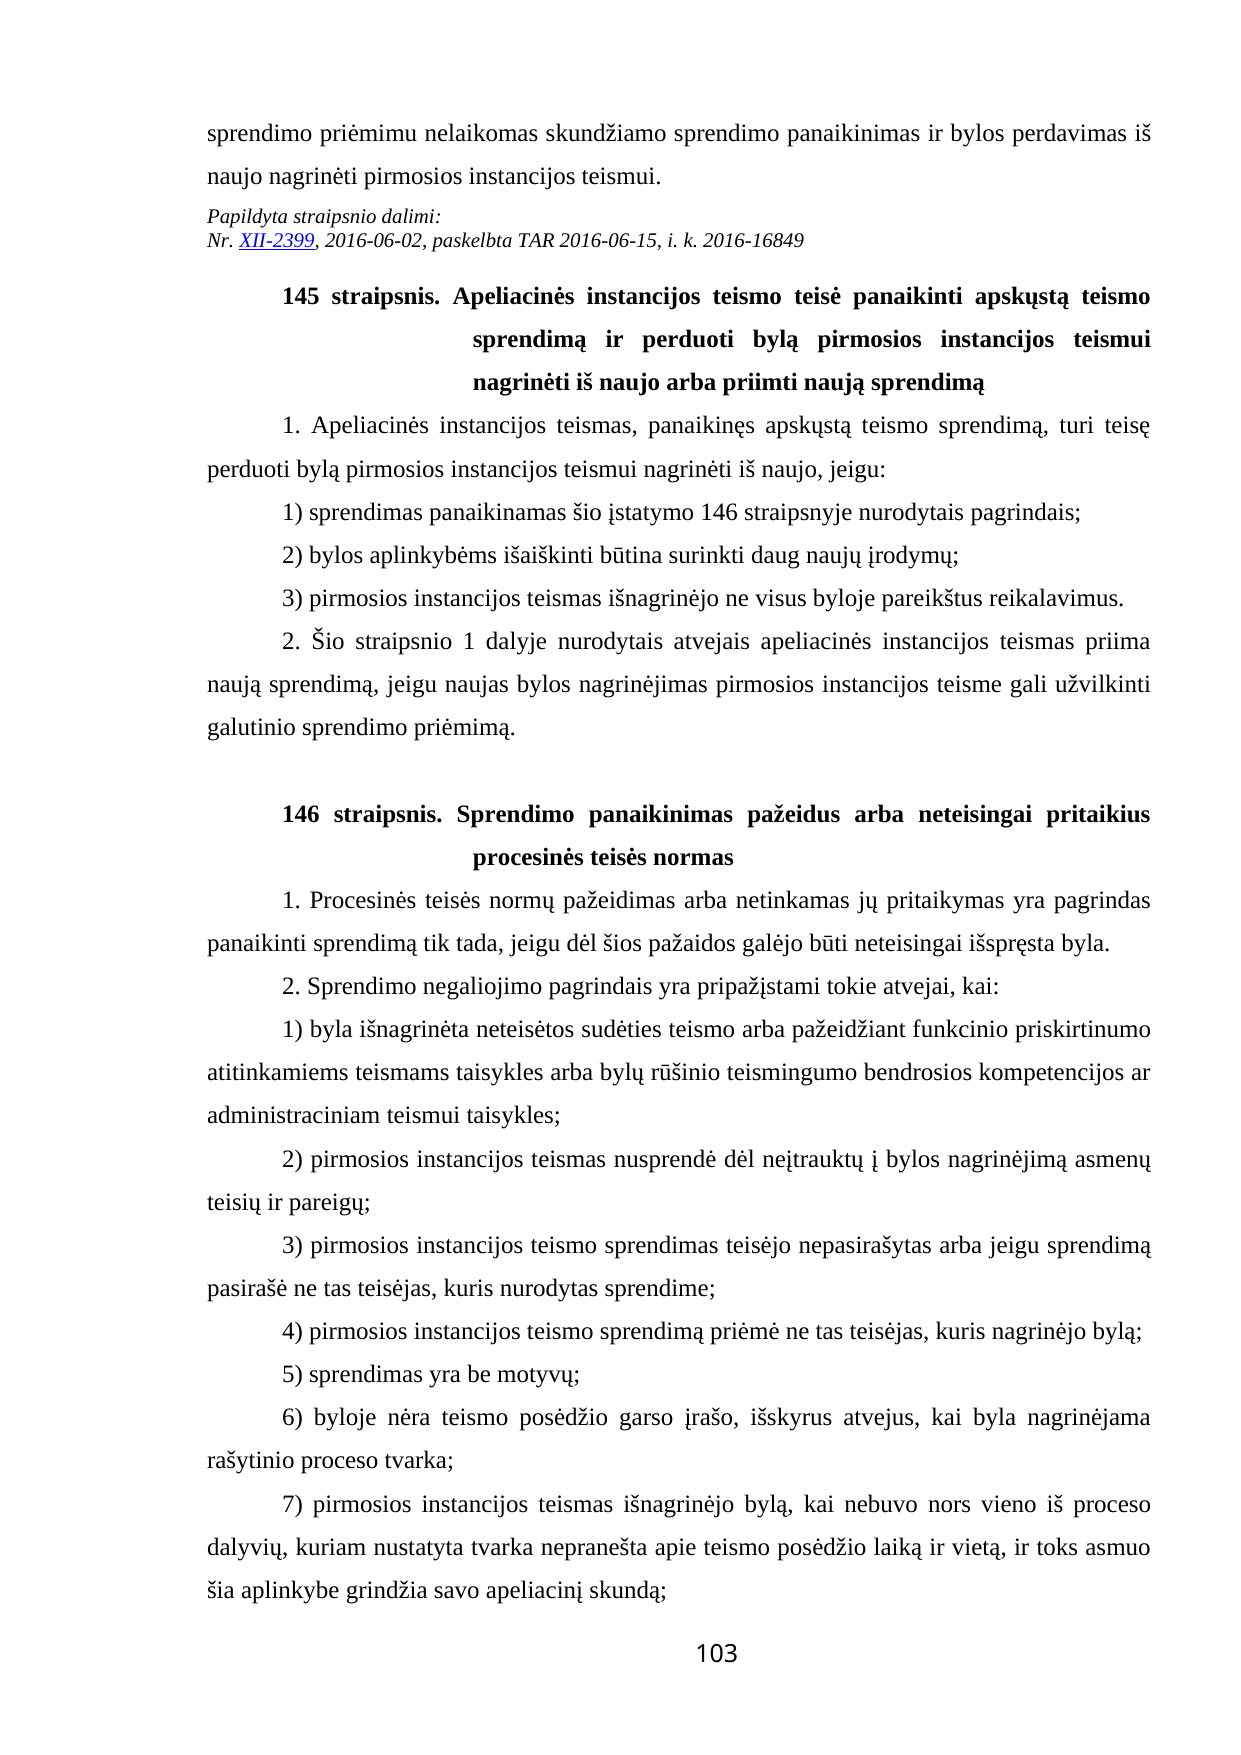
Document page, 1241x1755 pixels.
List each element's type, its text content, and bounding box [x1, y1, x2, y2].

text 1. Procesinės teisės normų pažeidimas arba netinkamas jų pritaikymas yra pagrindas panaikinti sprendimą tik tada, jeigu dėl šios pažaidos galėjo būti neteisingai išspręsta byla. [207, 885, 1152, 957]
text 3) pirmosios instancijos teismo sprendimas teisėjo nepasirašytas arba jeigu sprendimą pasirašė ne tas teisėjas, kuris nurodytas sprendime; [207, 1230, 1152, 1302]
text Papildyta straipsnio dalimi: [207, 204, 1152, 228]
text 1. Apeliacinės instancijos teismas, panaikinęs apskųstą teismo sprendimą, turi teisę perduoti bylą pirmosios instancijos teismui nagrinėti iš naujo, jeigu: [207, 411, 1152, 482]
text 2) bylos aplinkybėms išaiškinti būtina surinkti daug naujų įrodymų; [207, 540, 1152, 569]
text 4) pirmosios instancijos teismo sprendimą priėmė ne tas teisėjas, kuris nagrinėjo bylą; [207, 1316, 1152, 1345]
text 5) sprendimas yra be motyvų; [207, 1359, 1152, 1388]
text 2. Šio straipsnio 1 dalyje nurodytais atvejais apeliacinės instancijos teismas priima naują sprendimą, jeigu naujas bylos nagrinėjimas pirmosios instancijos teisme gali užvilkinti galutinio sprendimo priėmimą. [207, 626, 1152, 741]
text 7) pirmosios instancijos teismas išnagrinėjo bylą, kai nebuvo nors vieno iš proceso dalyvių, kuriam nustatyta tvarka nepranešta apie teismo posėdžio laiką ir vietą, ir toks asmuo šia aplinkybe grindžia savo apeliacinį skundą; [207, 1489, 1152, 1604]
text 1) byla išnagrinėta neteisėtos sudėties teismo arba pažeidžiant funkcinio priskirtinumo atitinkamiems teismams taisykles arba bylų rūšinio teismingumo bendrosios kompetencijos ar administraciniam teismui taisykles; [207, 1014, 1152, 1129]
text sprendimo priėmimu nelaikomas skundžiamo sprendimo panaikinimas ir bylos perdavimas iš naujo nagrinėti pirmosios instancijos teismui. [207, 118, 1152, 190]
text 6) byloje nėra teismo posėdžio garso įrašo, išskyrus atvejus, kai byla nagrinėjama rašytinio proceso tvarka; [207, 1402, 1152, 1474]
text 2. Sprendimo negaliojimo pagrindais yra pripažįstami tokie atvejai, kai: [207, 971, 1152, 1000]
text 145 straipsnis. Apeliacinės instancijos teismo teisė panaikinti apskųstą teismo sprendimą ir perduoti bylą pirmosios instancijos teismui nagrinėti iš naujo arba priimti naują sprendimą [282, 281, 1152, 396]
text 3) pirmosios instancijos teismas išnagrinėjo ne visus byloje pareikštus reikalavimus. [207, 583, 1152, 612]
text 1) sprendimas panaikinamas šio įstatymo 146 straipsnyje nurodytais pagrindais; [207, 497, 1152, 526]
text Nr. XII-2399, 2016-06-02, paskelbta TAR 2016-06-15, i. k. 2016-16849 [207, 228, 1152, 252]
text 2) pirmosios instancijos teismas nusprendė dėl neįtrauktų į bylos nagrinėjimą asmenų teisių ir pareigų; [207, 1144, 1152, 1216]
text 146 straipsnis. Sprendimo panaikinimas pažeidus arba neteisingai pritaikius procesinės teisės normas [282, 799, 1152, 871]
